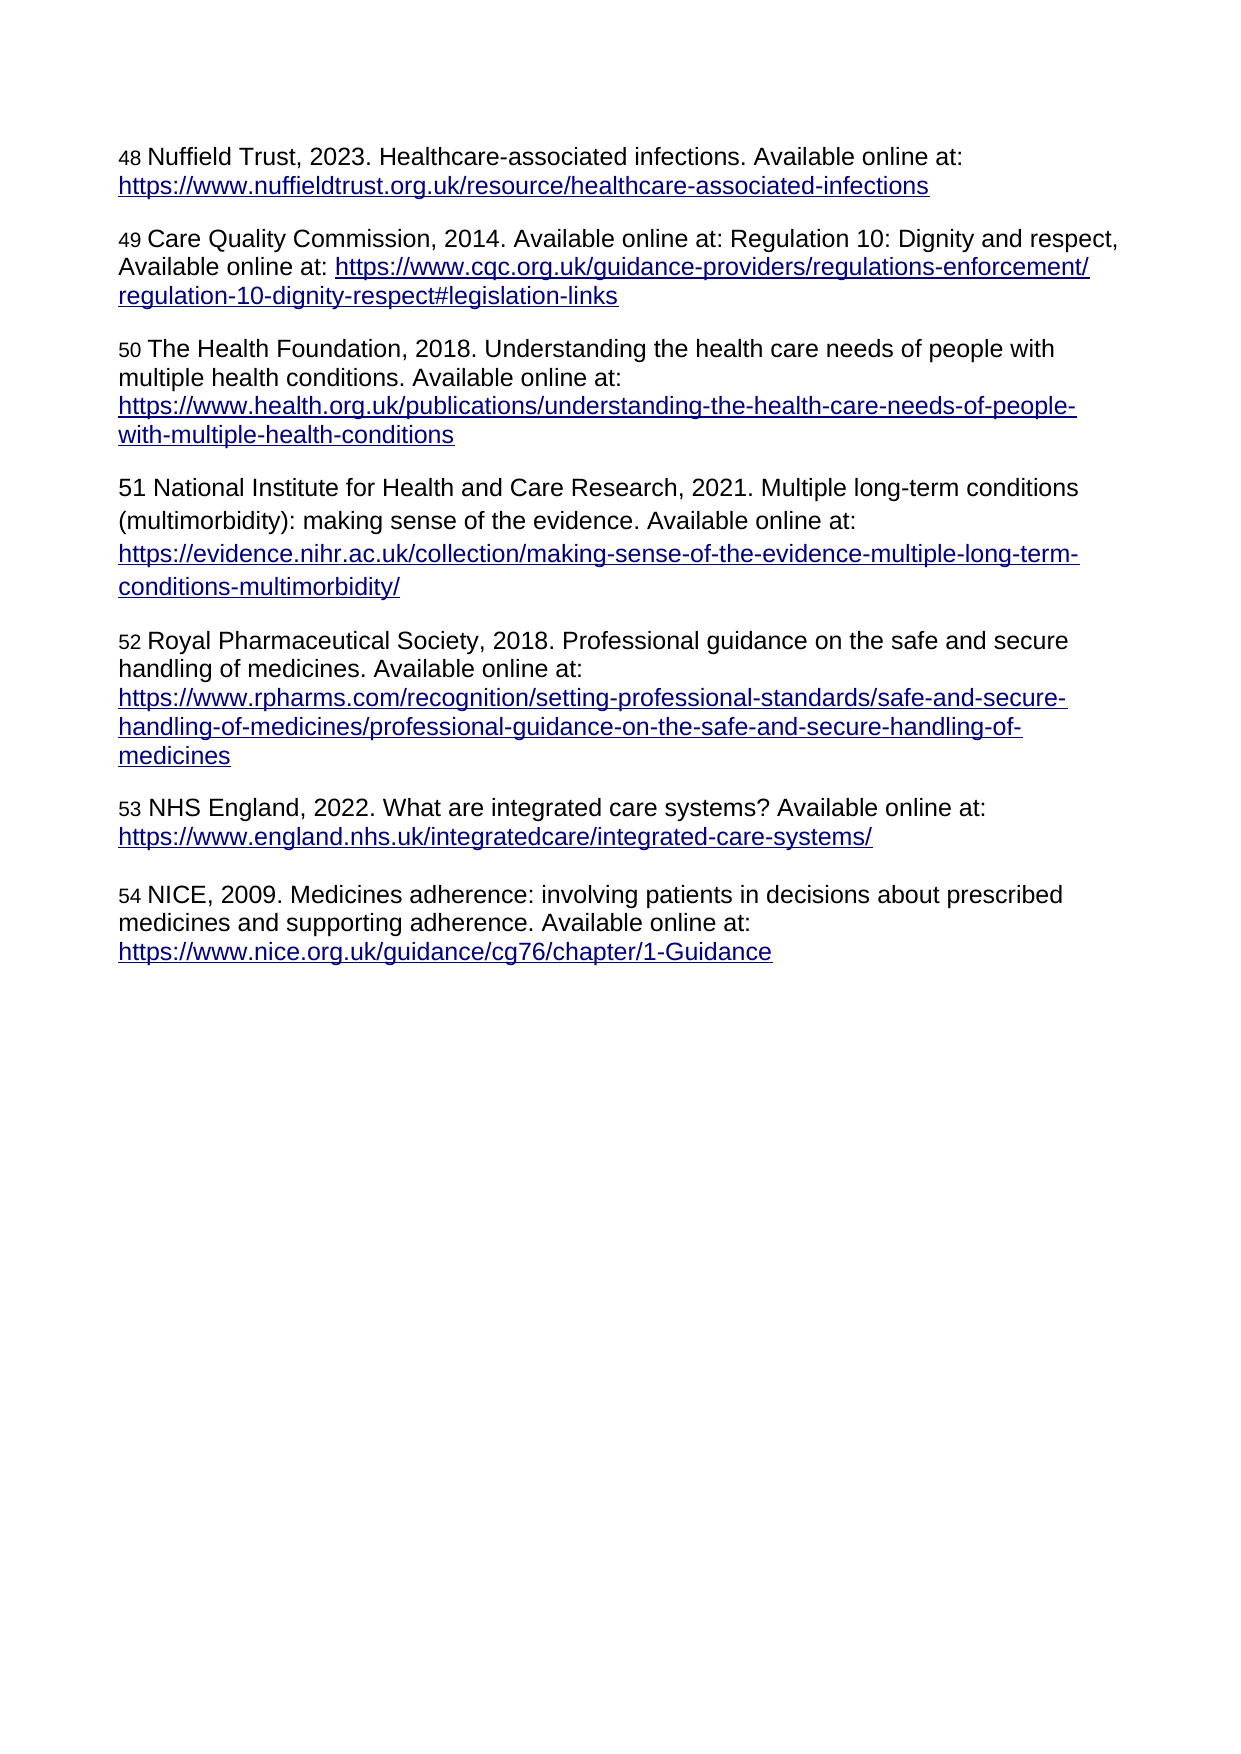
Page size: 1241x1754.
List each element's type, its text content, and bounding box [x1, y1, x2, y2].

text The Health Foundation, 2018. Understanding the health care needs of people with multiple health conditions. Available online at: https://www.health.org.uk/publications/understanding-the-health-care-needs-of-people-with-multiple-health-conditions [118, 334, 1122, 449]
text Care Quality Commission, 2014. Available online at: Regulation 10: Dignity and respect, Available online at: https://www.cqc.org.uk/guidance-providers/regulations-enforcement/regulation-10-dignity-respect#legislation-links [118, 223, 1122, 310]
text National Institute for Health and Care Research, 2021. Multiple long-term conditions (multimorbidity): making sense of the evidence. Available online at: https://evidence.nihr.ac.uk/collection/making-sense-of-the-evidence-multiple-long-term-conditions-multimorbidity/ [118, 473, 1122, 601]
text Nuffield Trust, 2023. Healthcare-associated infections. Available online at: https://www.nuffieldtrust.org.uk/resource/healthcare-associated-infections [118, 142, 1122, 199]
text NHS England, 2022. What are integrated care systems? Available online at: https://www.england.nhs.uk/integratedcare/integrated-care-systems/ [118, 793, 1122, 851]
text NICE, 2009. Medicines adherence: involving patients in decisions about prescribed medicines and supporting adherence. Available online at: https://www.nice.org.uk/guidance/cg76/chapter/1-Guidance [118, 879, 1122, 966]
text https://www.rpharms.com/recognition/setting-professional-standards/safe-and-secure-handling-of-medicines/professional-guidance-on-the-safe-and-secure-handling-of-medicines [118, 683, 1122, 769]
text Royal Pharmaceutical Society, 2018. Professional guidance on the safe and secure handling of medicines. Available online at: [118, 626, 1122, 683]
